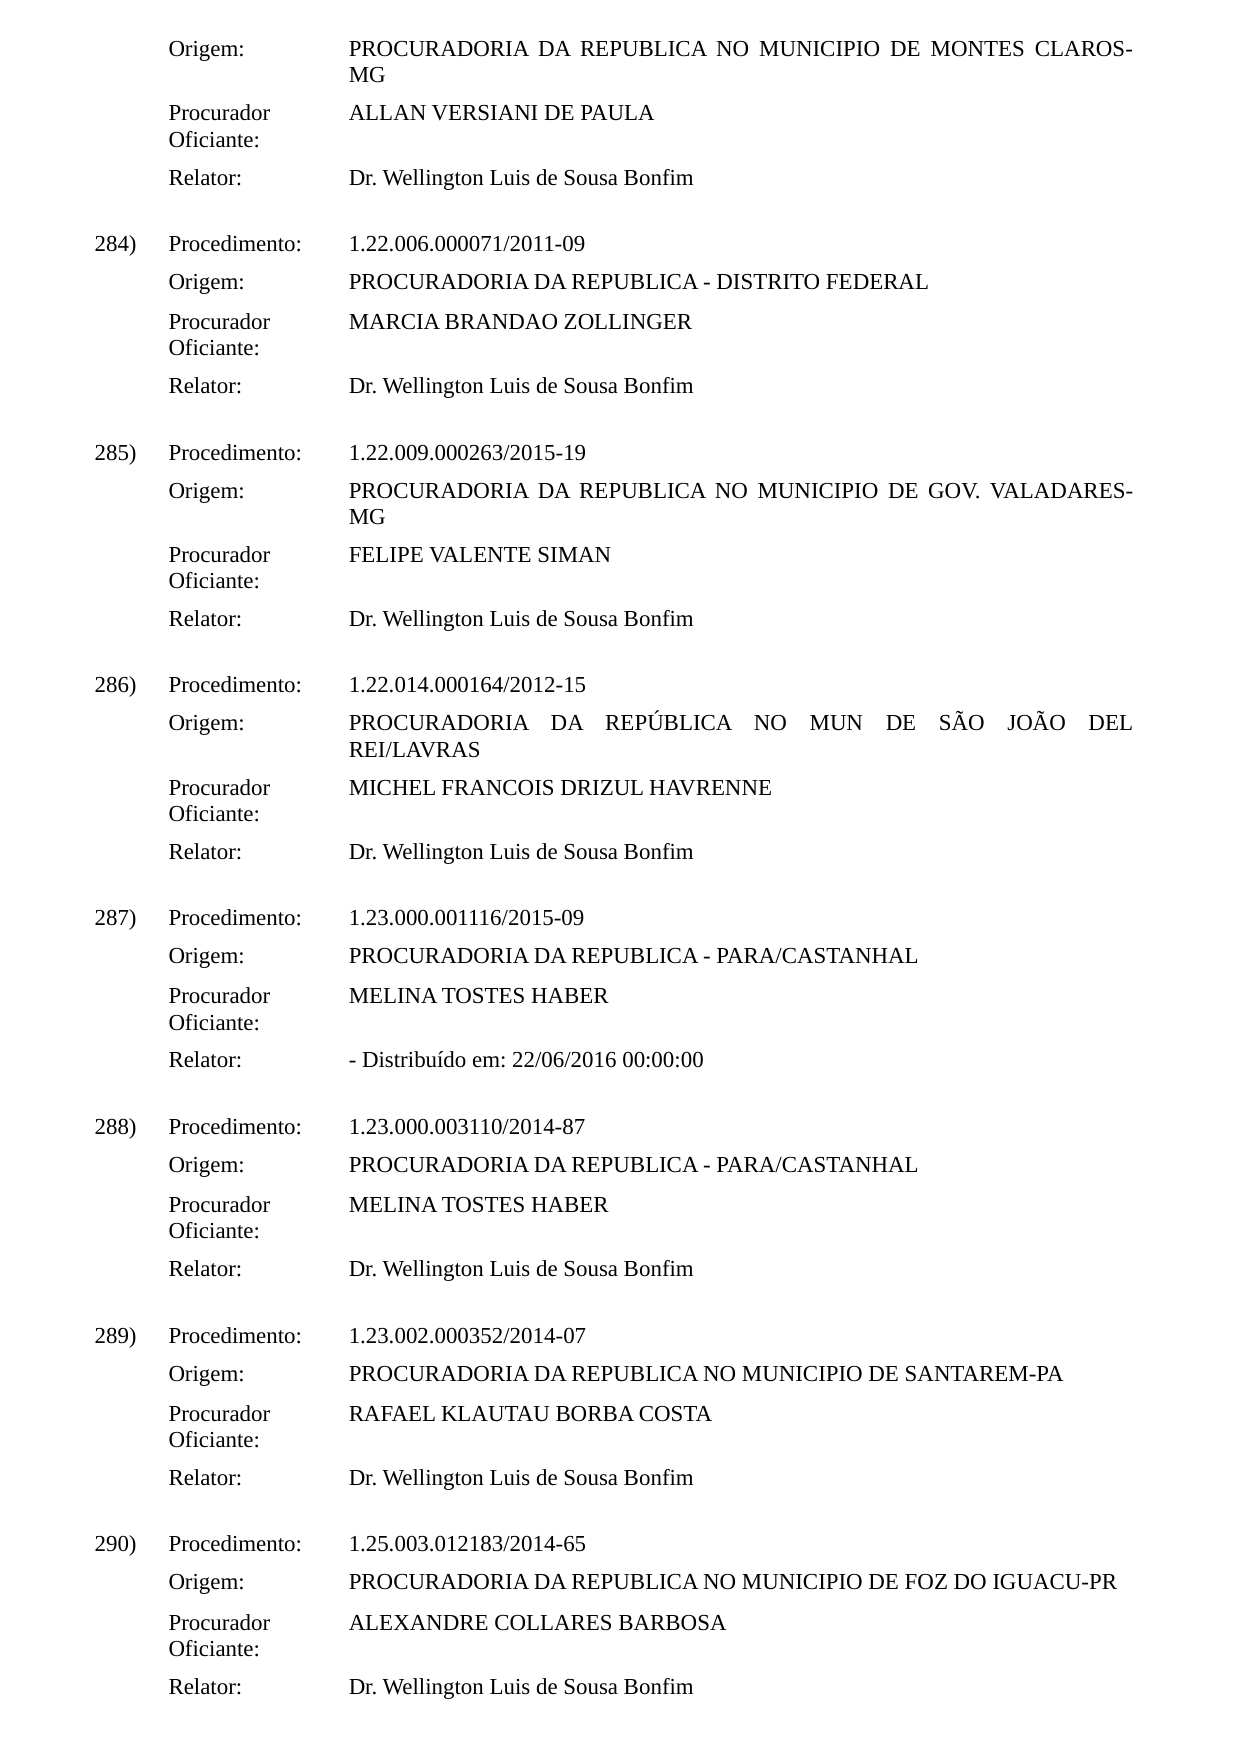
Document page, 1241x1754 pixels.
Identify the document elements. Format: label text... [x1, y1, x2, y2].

table_header 284) [89, 224, 162, 262]
table_cell [89, 303, 162, 367]
table_cell [89, 1394, 162, 1458]
table_cell Relator: [163, 599, 343, 639]
table_cell [89, 1603, 162, 1667]
table_cell [89, 1354, 162, 1394]
table_cell [89, 768, 162, 832]
table_cell Dr. Wellington Luis de Sousa Bonfim [343, 367, 1139, 407]
table_cell PROCURADORIA DA REPUBLICA - PARA/CASTANHAL [343, 936, 1139, 977]
table_header Procedimento: [163, 1107, 343, 1145]
table_cell Relator: [163, 158, 343, 198]
table_cell - Distribuído em: 22/06/2016 00:00:00 [343, 1041, 1139, 1081]
table_cell [89, 1185, 162, 1249]
table_header 287) [89, 899, 162, 936]
table_header 289) [89, 1316, 162, 1354]
table_header 286) [89, 666, 162, 704]
table_cell [89, 977, 162, 1041]
table_cell [89, 1563, 162, 1603]
table_cell Origem: [163, 936, 343, 977]
table_header 290) [89, 1525, 162, 1563]
table_header Procedimento: [163, 433, 343, 471]
table_cell Origem: [163, 1563, 343, 1603]
table_header Procedimento: [163, 1316, 343, 1354]
table_cell Procurador Oficiante: [163, 1185, 343, 1249]
table_header Procedimento: [163, 224, 343, 262]
table_cell Dr. Wellington Luis de Sousa Bonfim [343, 1667, 1139, 1707]
table_cell MARCIA BRANDAO ZOLLINGER [343, 303, 1139, 367]
table_cell PROCURADORIA DA REPUBLICA - DISTRITO FEDERAL [343, 262, 1139, 302]
table_cell Procurador Oficiante: [163, 768, 343, 832]
table_cell [89, 1458, 162, 1498]
table_cell ALLAN VERSIANI DE PAULA [343, 94, 1139, 158]
table_cell Origem: [163, 262, 343, 302]
table_cell Dr. Wellington Luis de Sousa Bonfim [343, 832, 1139, 872]
table_cell [89, 704, 162, 768]
table_header 285) [89, 433, 162, 471]
table_header 1.25.003.012183/2014-65 [343, 1525, 1139, 1563]
table_cell Procurador Oficiante: [163, 535, 343, 599]
table_cell [89, 1250, 162, 1290]
table_cell ALEXANDRE COLLARES BARBOSA [343, 1603, 1139, 1667]
table_header 1.22.014.000164/2012-15 [343, 666, 1139, 704]
table_cell Dr. Wellington Luis de Sousa Bonfim [343, 158, 1139, 198]
table_cell Procurador Oficiante: [163, 977, 343, 1041]
table_cell PROCURADORIA DA REPUBLICA NO MUNICIPIO DE MONTES CLAROS-MG [343, 30, 1139, 94]
table_header 1.22.006.000071/2011-09 [343, 224, 1139, 262]
table_cell Relator: [163, 367, 343, 407]
table_cell Relator: [163, 1250, 343, 1290]
table_cell RAFAEL KLAUTAU BORBA COSTA [343, 1394, 1139, 1458]
table_cell [89, 1041, 162, 1081]
table_header 288) [89, 1107, 162, 1145]
table_cell Procurador Oficiante: [163, 94, 343, 158]
table_cell PROCURADORIA DA REPUBLICA NO MUNICIPIO DE FOZ DO IGUACU-PR [343, 1563, 1139, 1603]
table_cell [89, 262, 162, 302]
table_cell [89, 94, 162, 158]
table_cell [89, 471, 162, 535]
table_cell [89, 30, 162, 94]
table_header 1.23.002.000352/2014-07 [343, 1316, 1139, 1354]
table_cell PROCURADORIA DA REPUBLICA NO MUNICIPIO DE SANTAREM-PA [343, 1354, 1139, 1394]
table_header Procedimento: [163, 899, 343, 936]
table_cell Relator: [163, 1041, 343, 1081]
table_cell MICHEL FRANCOIS DRIZUL HAVRENNE [343, 768, 1139, 832]
table_cell Dr. Wellington Luis de Sousa Bonfim [343, 1250, 1139, 1290]
table_cell Procurador Oficiante: [163, 1394, 343, 1458]
table_cell [89, 158, 162, 198]
table_cell Relator: [163, 1458, 343, 1498]
table_cell [89, 535, 162, 599]
table_cell Relator: [163, 832, 343, 872]
table_cell [89, 1667, 162, 1707]
table_cell Origem: [163, 1354, 343, 1394]
table_cell Procurador Oficiante: [163, 303, 343, 367]
table_header 1.23.000.001116/2015-09 [343, 899, 1139, 936]
table_header Procedimento: [163, 666, 343, 704]
table_header 1.23.000.003110/2014-87 [343, 1107, 1139, 1145]
table_cell PROCURADORIA DA REPÚBLICA NO MUN DE SÃO JOÃO DEL REI/LAVRAS [343, 704, 1139, 768]
table_cell Dr. Wellington Luis de Sousa Bonfim [343, 1458, 1139, 1498]
table_cell [89, 1145, 162, 1185]
table_cell [89, 599, 162, 639]
table_cell Origem: [163, 704, 343, 768]
table_cell PROCURADORIA DA REPUBLICA - PARA/CASTANHAL [343, 1145, 1139, 1185]
table_cell Procurador Oficiante: [163, 1603, 343, 1667]
table_cell [89, 936, 162, 977]
table_cell Origem: [163, 1145, 343, 1185]
table_cell MELINA TOSTES HABER [343, 977, 1139, 1041]
table_header Procedimento: [163, 1525, 343, 1563]
table_header 1.22.009.000263/2015-19 [343, 433, 1139, 471]
table_cell FELIPE VALENTE SIMAN [343, 535, 1139, 599]
table_cell [89, 367, 162, 407]
table_cell Origem: [163, 471, 343, 535]
table_cell Dr. Wellington Luis de Sousa Bonfim [343, 599, 1139, 639]
table_cell PROCURADORIA DA REPUBLICA NO MUNICIPIO DE GOV. VALADARES-MG [343, 471, 1139, 535]
table_cell Origem: [163, 30, 343, 94]
table_cell Relator: [163, 1667, 343, 1707]
table_cell MELINA TOSTES HABER [343, 1185, 1139, 1249]
table_cell [89, 832, 162, 872]
